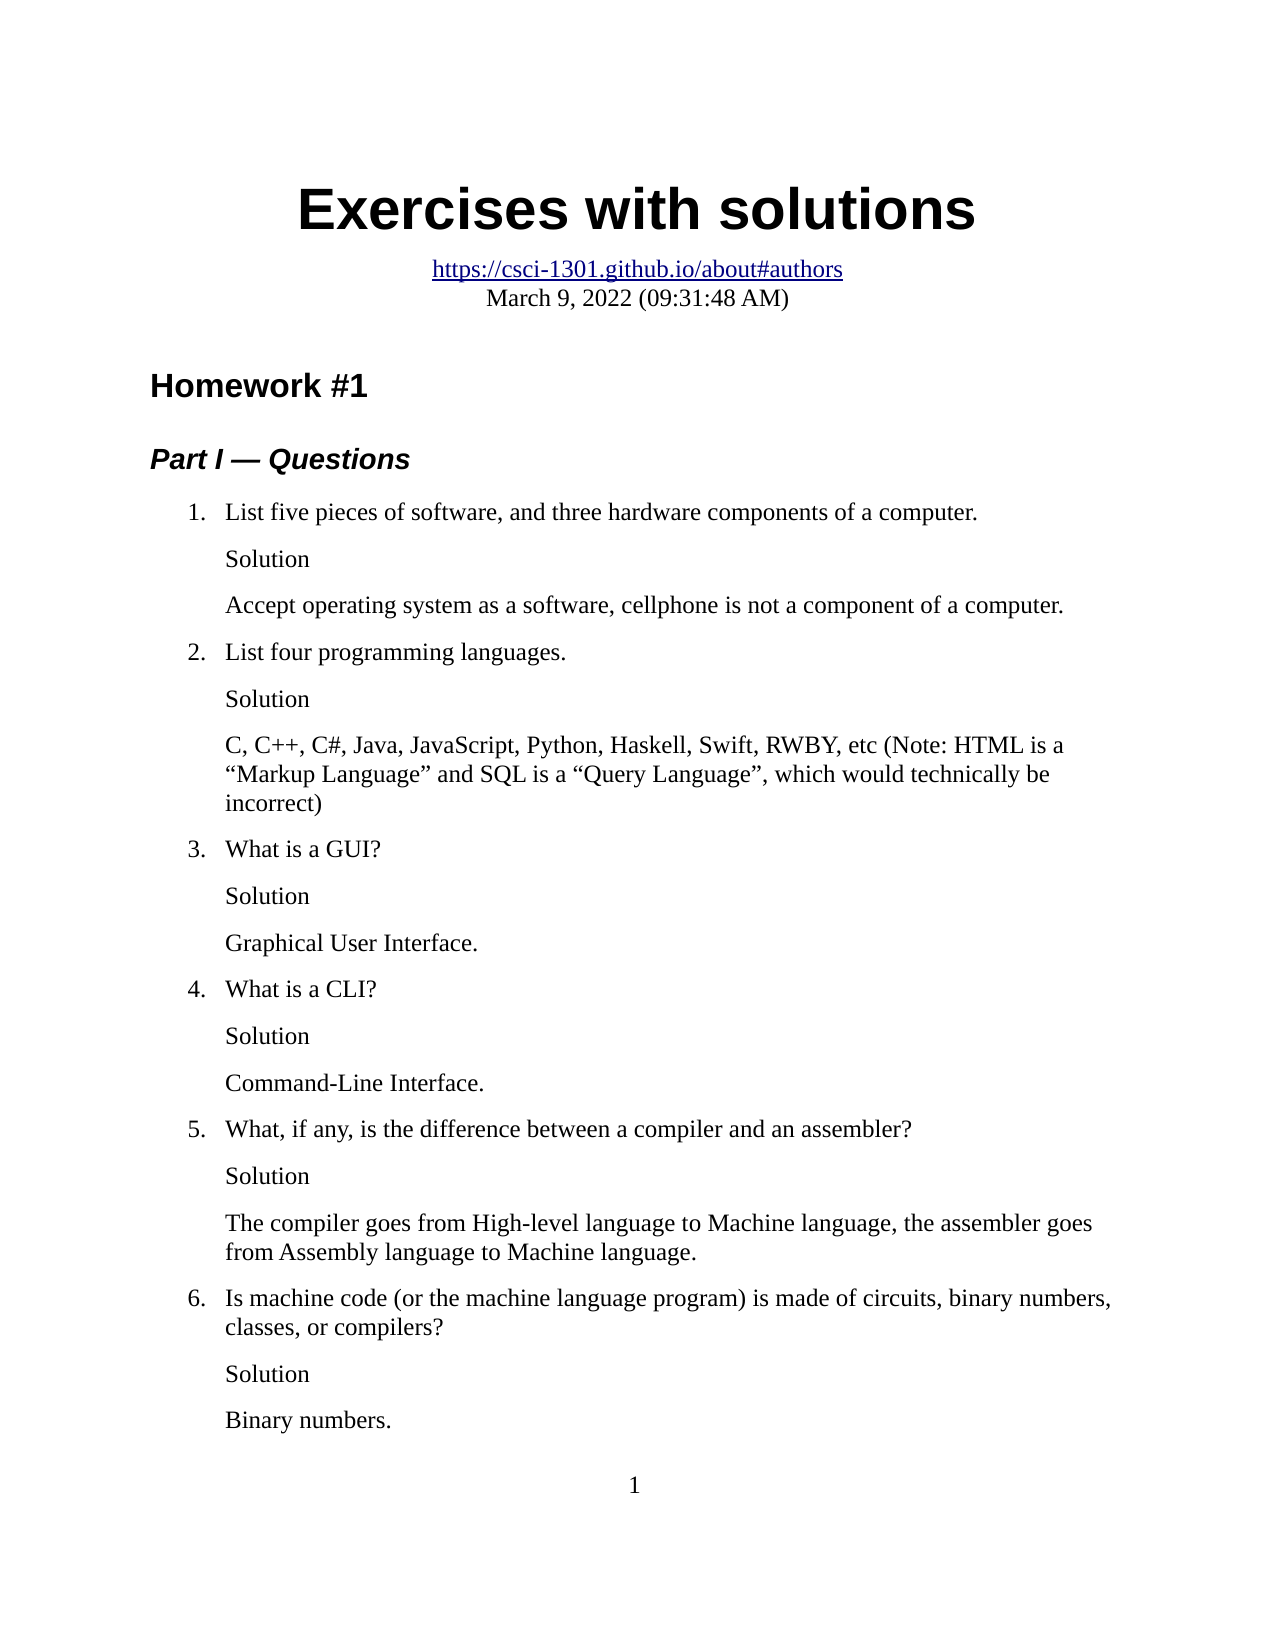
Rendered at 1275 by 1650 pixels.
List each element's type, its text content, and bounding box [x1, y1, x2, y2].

list Solution [187, 544, 1125, 572]
list Solution [187, 1359, 1125, 1387]
subtitle Part I — Questions [150, 442, 1125, 476]
title Exercises with solutions [150, 175, 1125, 242]
text https://csci-1301.github.io/about#authors [150, 254, 1125, 283]
list What is a GUI? [187, 834, 1125, 863]
list What is a CLI? [187, 974, 1125, 1003]
list Is machine code (or the machine language program) is made of circuits, binary numbers, classes, or compilers? [187, 1283, 1125, 1341]
list What, if any, is the difference between a compiler and an assembler? [187, 1114, 1125, 1143]
list Solution [187, 1021, 1125, 1050]
list Solution [187, 684, 1125, 712]
list Solution [187, 1161, 1125, 1190]
list The compiler goes from High-level language to Machine language, the assembler goes from Assembly language to Machine language. [187, 1208, 1125, 1265]
list Command-Line Interface. [187, 1068, 1125, 1097]
list Accept operating system as a software, cellphone is not a component of a computer. [187, 590, 1125, 619]
list List five pieces of software, and three hardware components of a computer. [187, 497, 1125, 526]
list C, C++, C#, Java, JavaScript, Python, Haskell, Swift, RWBY, etc (Note: HTML is a “Markup Language” and SQL is a “Query Language”, which would technically be incorrect) [187, 730, 1125, 817]
list Graphical User Interface. [187, 928, 1125, 957]
text March 9, 2022 (09:31:48 AM) [150, 283, 1125, 312]
list Solution [187, 881, 1125, 910]
list List four programming languages. [187, 637, 1125, 666]
subtitle Homework #1 [150, 366, 1125, 404]
list Binary numbers. [187, 1405, 1125, 1434]
